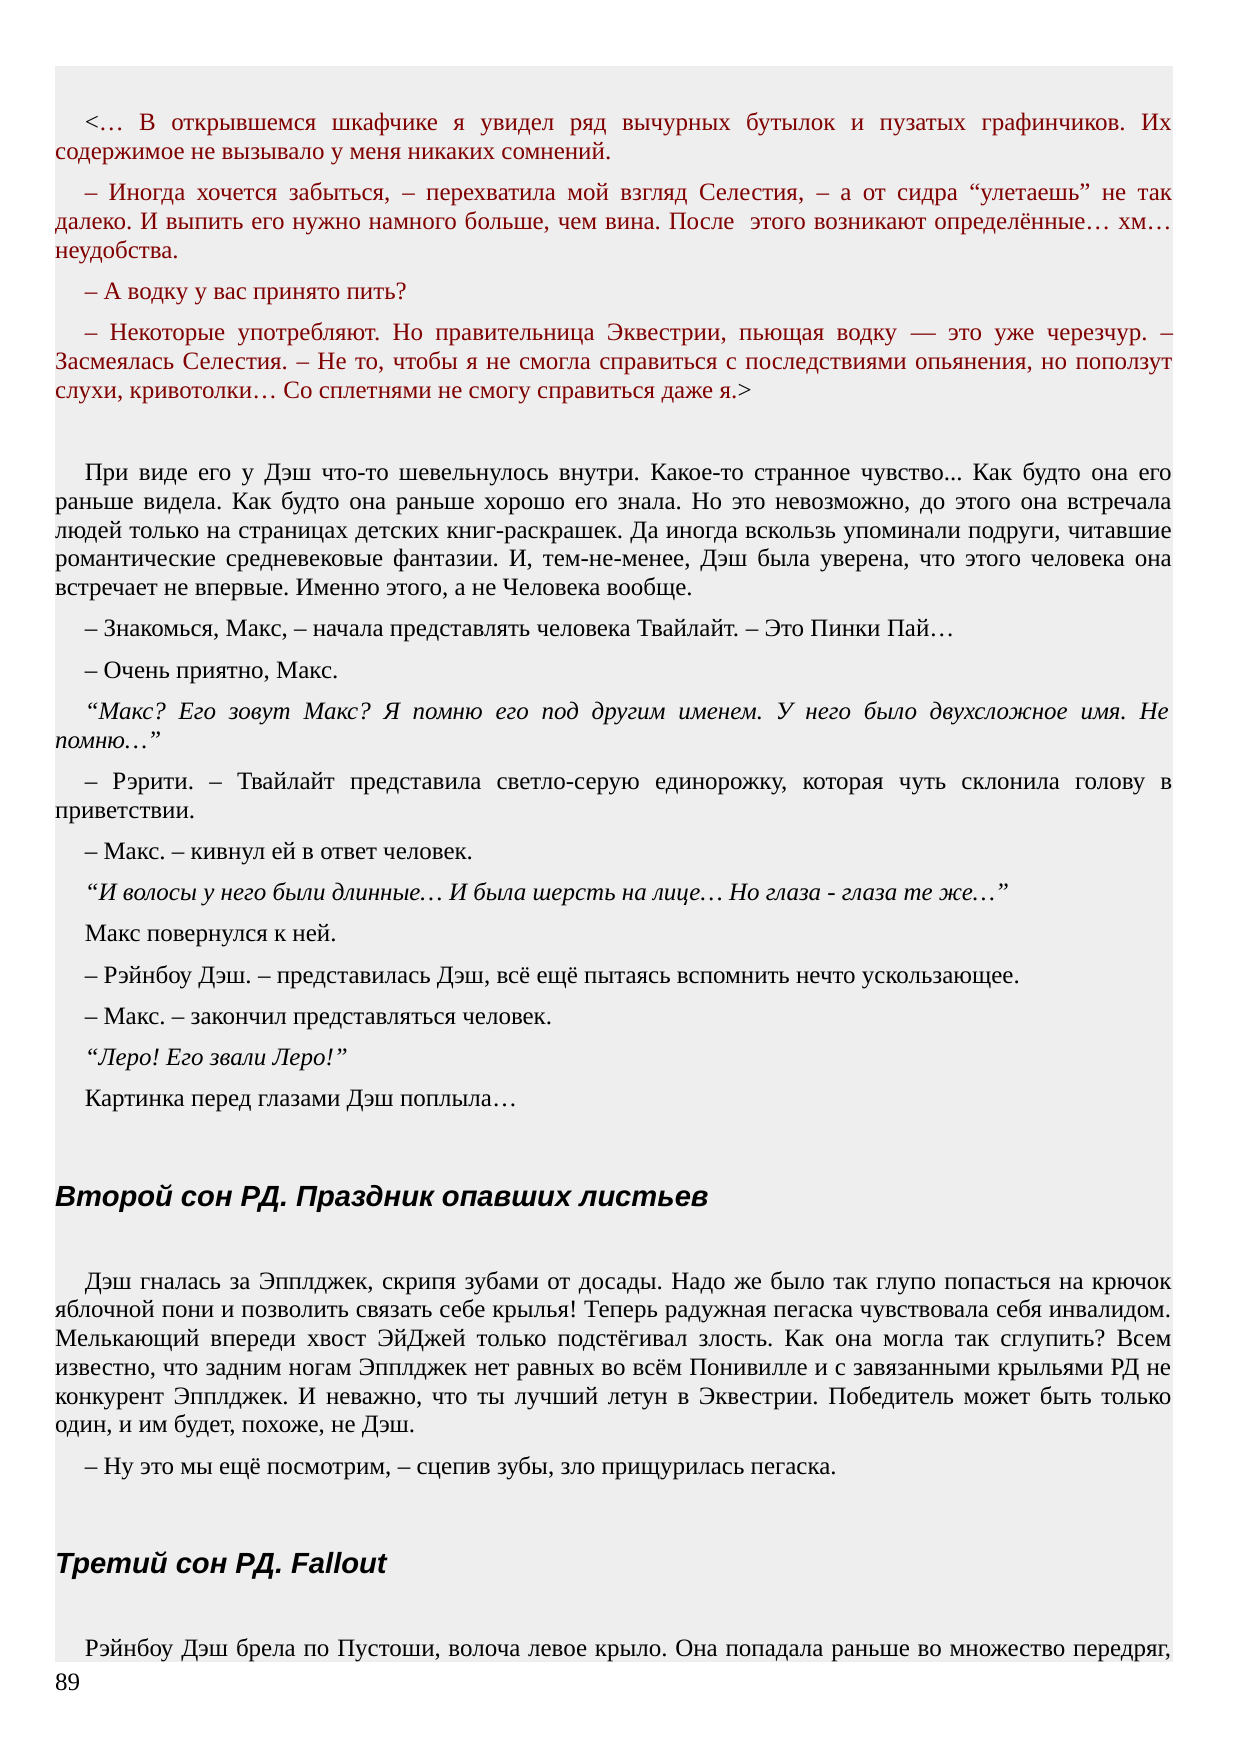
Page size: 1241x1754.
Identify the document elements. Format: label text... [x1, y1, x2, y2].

text – Макс. – кивнул ей в ответ человек. [55, 836, 1173, 865]
text “Леро! Его звали Леро!” [55, 1042, 1173, 1071]
text Макс повернулся к ней. [55, 918, 1173, 947]
subtitle Второй сон РД. Праздник опавших листьев [55, 1178, 1173, 1212]
text Рэйнбоу Дэш брела по Пустоши, волоча левое крыло. Она попадала раньше во множество передряг, [55, 1633, 1173, 1662]
text Дэш гналась за Эпплджек, скрипя зубами от досады. Надо же было так глупо попасться на крючок яблочной пони и позволить связать себе крылья! Теперь радужная пегаска чувствовала себя инвалидом. Мелькающий впереди хвост ЭйДжей только подстёгивал злость. Как она могла так сглупить? Всем известно, что задним ногам Эпплджек нет равных во всём Понивилле и с завязанными крыльями РД не конкурент Эпплджек. И неважно, что ты лучший летун в Эквестрии. Победитель может быть только один, и им будет, похоже, не Дэш. [55, 1266, 1173, 1438]
text “Макс? Его зовут Макс? Я помню его под другим именем. У него было двухсложное имя. Не помню…” [55, 696, 1173, 753]
text – А водку у вас принято пить? [55, 276, 1173, 305]
subtitle Третий сон РД. Fallout [55, 1546, 1173, 1579]
text – Рэйнбоу Дэш. – представилась Дэш, всё ещё пытаясь вспомнить нечто ускользающее. [55, 960, 1173, 988]
text <… В открывшемся шкафчике я увидел ряд вычурных бутылок и пузатых графинчиков. Их содержимое не вызывало у меня никаких сомнений. [55, 107, 1173, 165]
text – Рэрити. – Твайлайт представила светло-серую единорожку, которая чуть склонила голову в приветствии. [55, 766, 1173, 823]
text – Макс. – закончил представляться человек. [55, 1001, 1173, 1030]
text – Иногда хочется забыться, – перехватила мой взгляд Селестия, – а от сидра “улетаешь” не так далеко. И выпить его нужно намного больше, чем вина. После этого возникают определённые… хм… неудобства. [55, 177, 1173, 263]
text – Очень приятно, Макс. [55, 655, 1173, 683]
text “И волосы у него были длинные… И была шерсть на лице… Но глаза - глаза те же…” [55, 877, 1173, 906]
text При виде его у Дэш что-то шевельнулось внутри. Какое-то странное чувство... Как будто она его раньше видела. Как будто она раньше хорошо его знала. Но это невозможно, до этого она встречала людей только на страницах детских книг-раскрашек. Да иногда вскользь упоминали подруги, читавшие романтические средневековые фантазии. И, тем-не-менее, Дэш была уверена, что этого человека она встречает не впервые. Именно этого, а не Человека вообще. [55, 457, 1173, 601]
text – Некоторые употребляют. Но правительница Эквестрии, пьющая водку — это уже черезчур. – Засмеялась Селестия. – Не то, чтобы я не смогла справиться с последствиями опьянения, но поползут слухи, кривотолки… Со сплетнями не смогу справиться даже я.> [55, 317, 1173, 403]
text – Знакомься, Макс, – начала представлять человека Твайлайт. – Это Пинки Пай… [55, 613, 1173, 642]
text – Ну это мы ещё посмотрим, – сцепив зубы, зло прищурилась пегаска. [55, 1451, 1173, 1479]
text Картинка перед глазами Дэш поплыла… [55, 1083, 1173, 1112]
